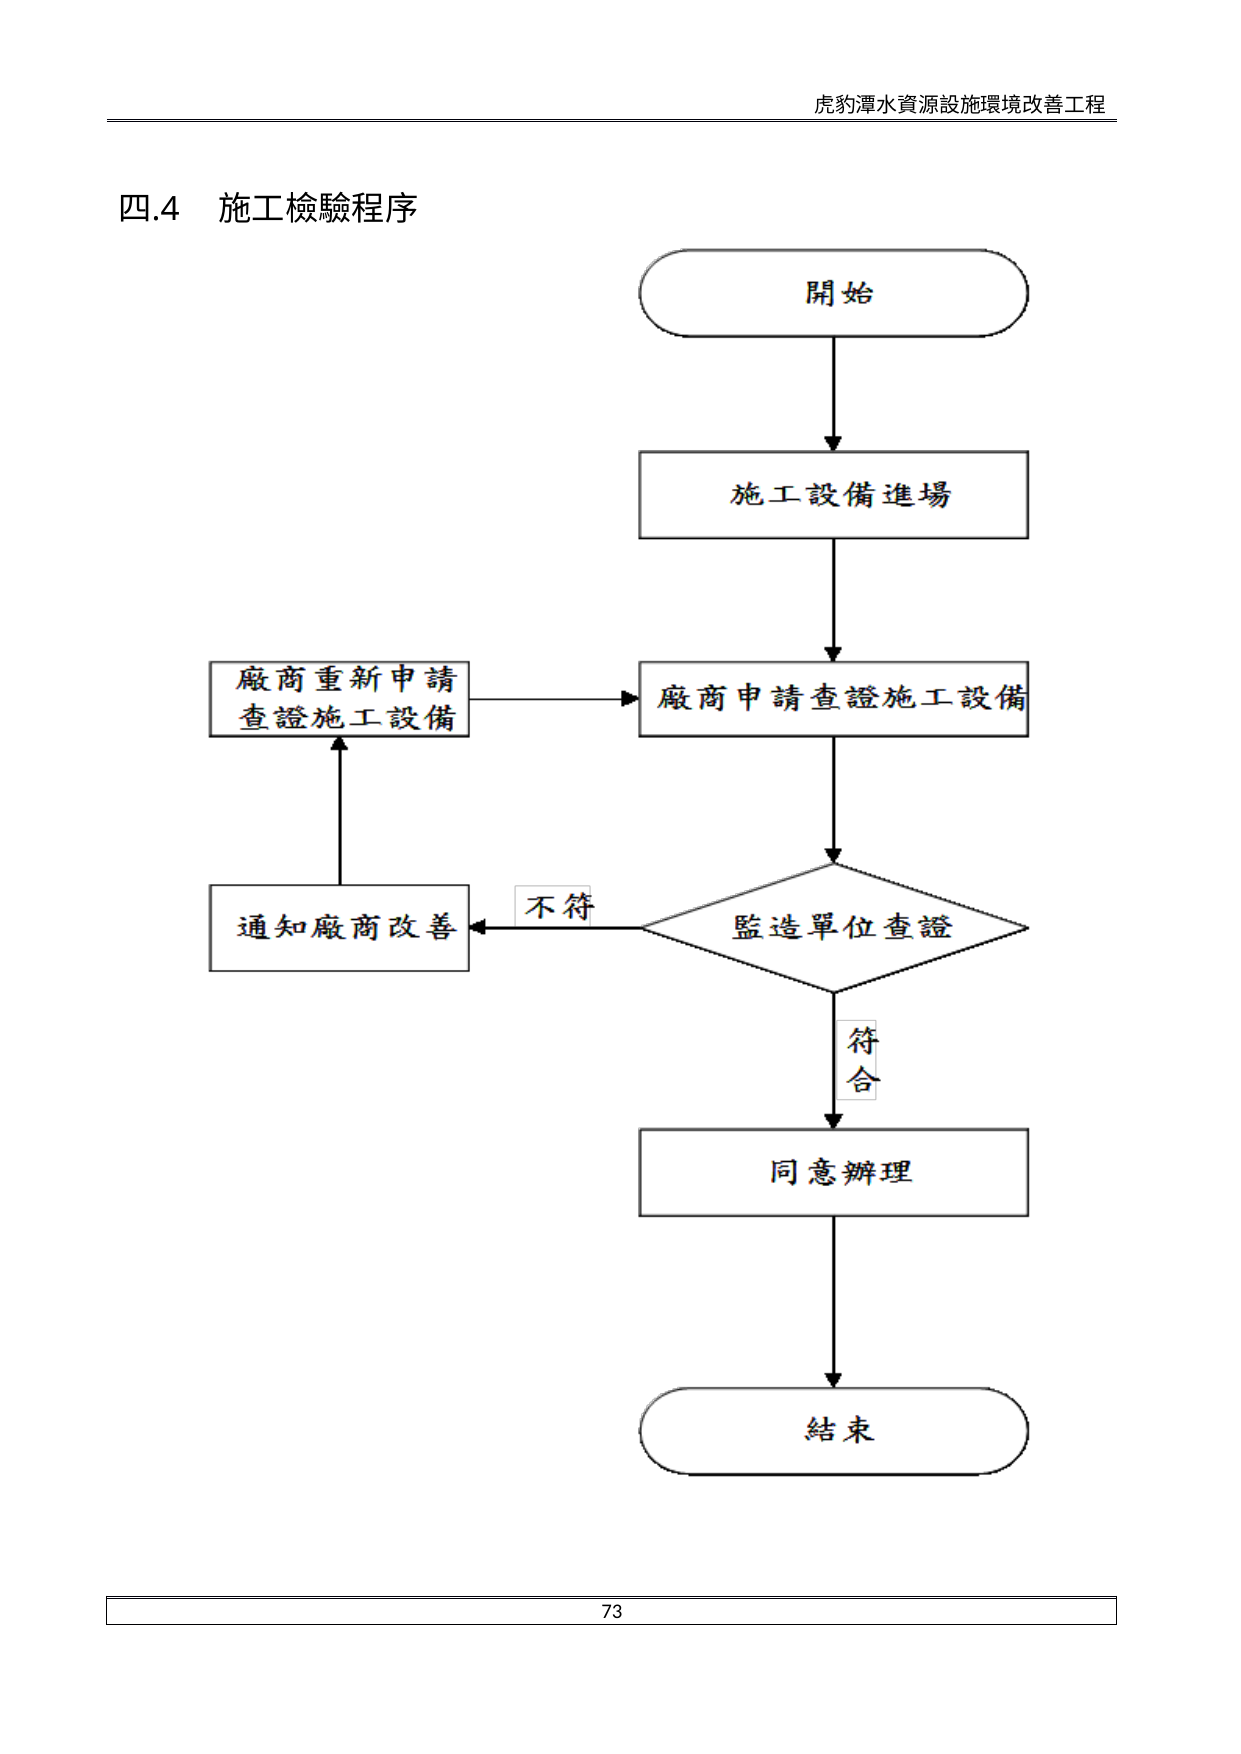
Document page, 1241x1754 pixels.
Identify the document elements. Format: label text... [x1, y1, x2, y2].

subtitle 施工檢驗程序 [118, 162, 1122, 237]
